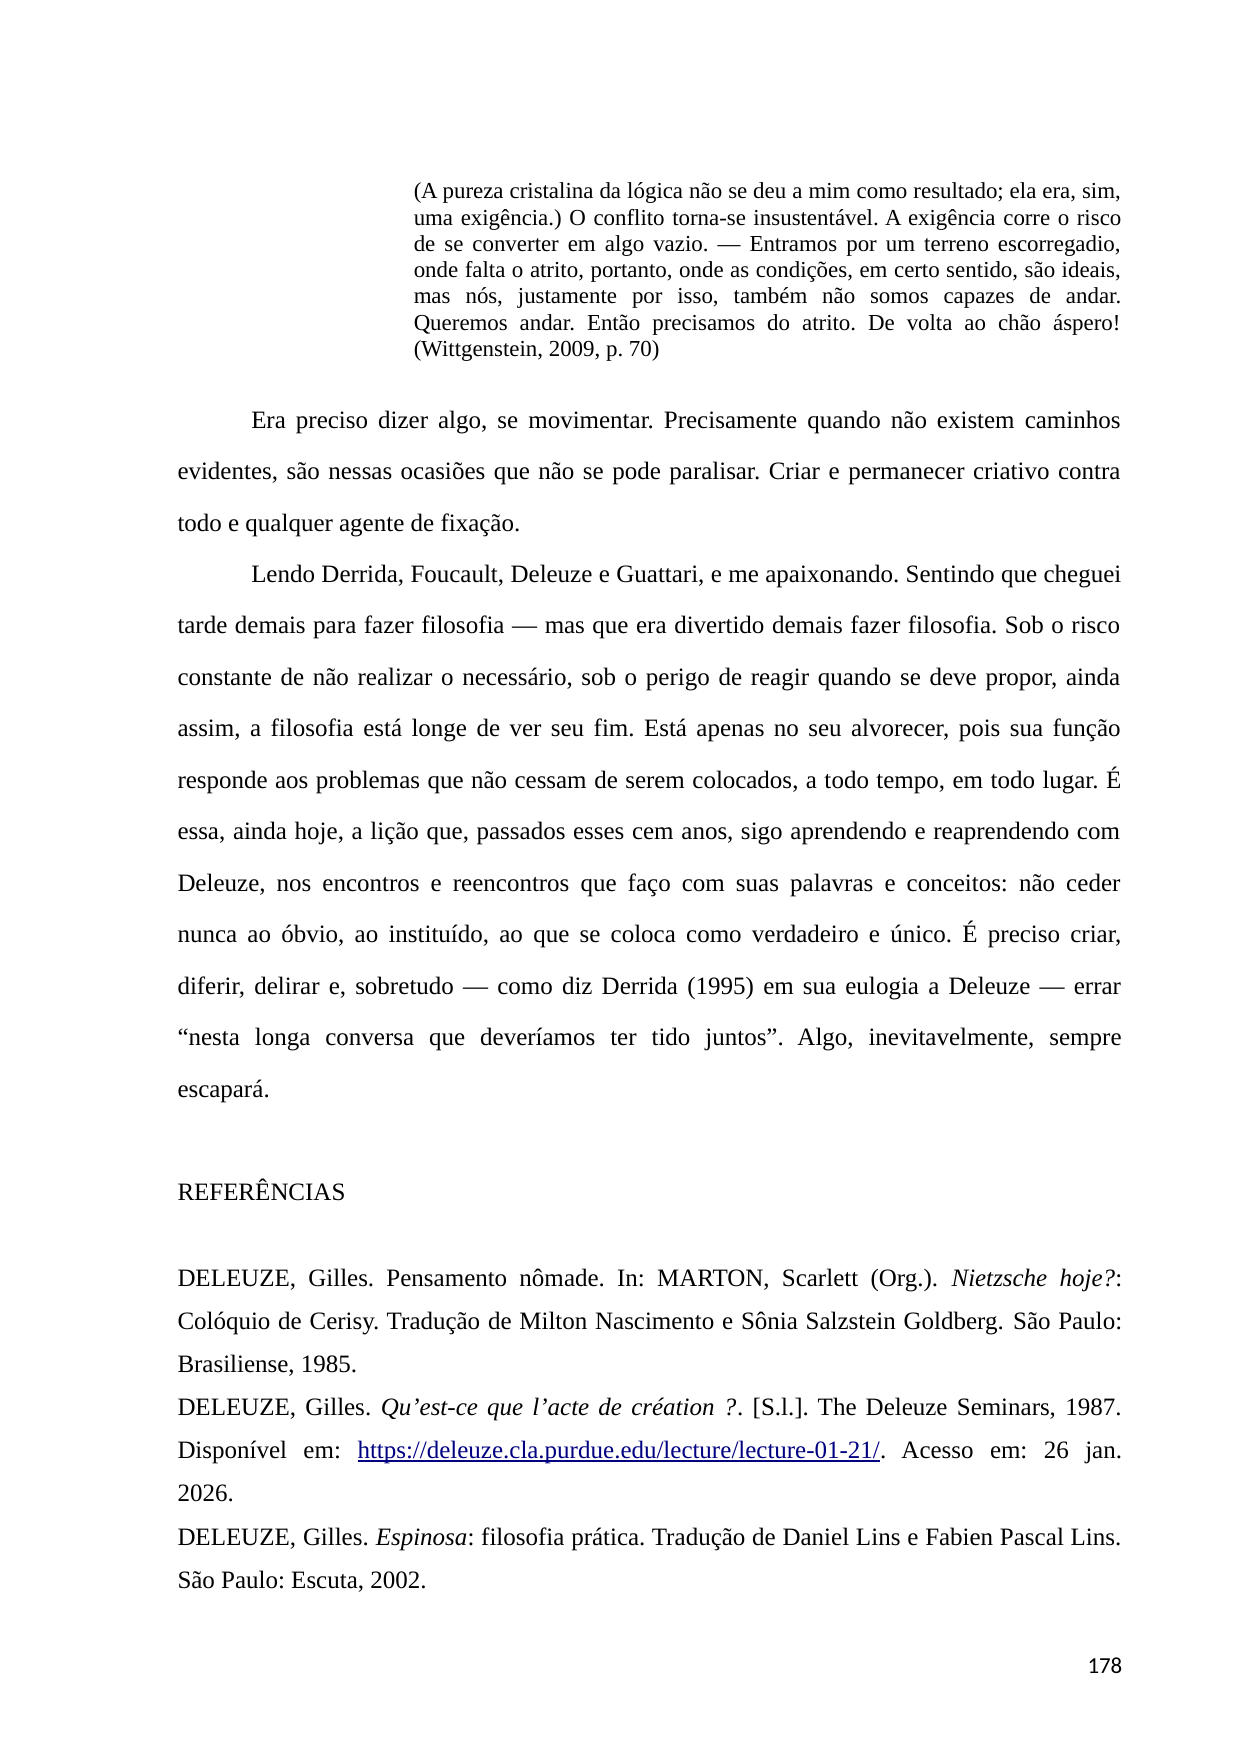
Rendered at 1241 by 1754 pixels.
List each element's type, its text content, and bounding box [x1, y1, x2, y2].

text Lendo Derrida, Foucault, Deleuze e Guattari, e me apaixonando. Sentindo que cheguei tarde demais para fazer filosofia — mas que era divertido demais fazer filosofia. Sob o risco constante de não realizar o necessário, sob o perigo de reagir quando se deve propor, ainda assim, a filosofia está longe de ver seu fim. Está apenas no seu alvorecer, pois sua função responde aos problemas que não cessam de serem colocados, a todo tempo, em todo lugar. É essa, ainda hoje, a lição que, passados esses cem anos, sigo aprendendo e reaprendendo com Deleuze, nos encontros e reencontros que faço com suas palavras e conceitos: não ceder nunca ao óbvio, ao instituído, ao que se coloca como verdadeiro e único. É preciso criar, diferir, delirar e, sobretudo — como diz Derrida (1995) em sua eulogia a Deleuze — errar “nesta longa conversa que deveríamos ter tido juntos”. Algo, inevitavelmente, sempre escapará. [177, 559, 1122, 1102]
text DELEUZE, Gilles. Espinosa: filosofia prática. Tradução de Daniel Lins e Fabien Pascal Lins. São Paulo: Escuta, 2002. [177, 1522, 1122, 1593]
text (A pureza cristalina da lógica não se deu a mim como resultado; ela era, sim, uma exigência.) O conflito torna-se insustentável. A exigência corre o risco de se converter em algo vazio. — Entramos por um terreno escorregadio, onde falta o atrito, portanto, onde as condições, em certo sentido, são ideais, mas nós, justamente por isso, também não somos capazes de andar. Queremos andar. Então precisamos do atrito. De volta ao chão áspero! (Wittgenstein, 2009, p. 70) [413, 177, 1122, 362]
text DELEUZE, Gilles. Pensamento nômade. In: MARTON, Scarlett (Org.). Nietzsche hoje?: Colóquio de Cerisy. Tradução de Milton Nascimento e Sônia Salzstein Goldberg. São Paulo: Brasiliense, 1985. [177, 1263, 1122, 1378]
text Era preciso dizer algo, se movimentar. Precisamente quando não existem caminhos evidentes, são nessas ocasiões que não se pode paralisar. Criar e permanecer criativo contra todo e qualquer agente de fixação. [177, 405, 1122, 536]
text DELEUZE, Gilles. Qu’est-ce que l’acte de création ?. [S.l.]. The Deleuze Seminars, 1987. Disponível em: https://deleuze.cla.purdue.edu/lecture/lecture-01-21/. Acesso em: 26 jan. 2026. [177, 1392, 1122, 1507]
text REFERÊNCIAS [177, 1177, 1122, 1205]
